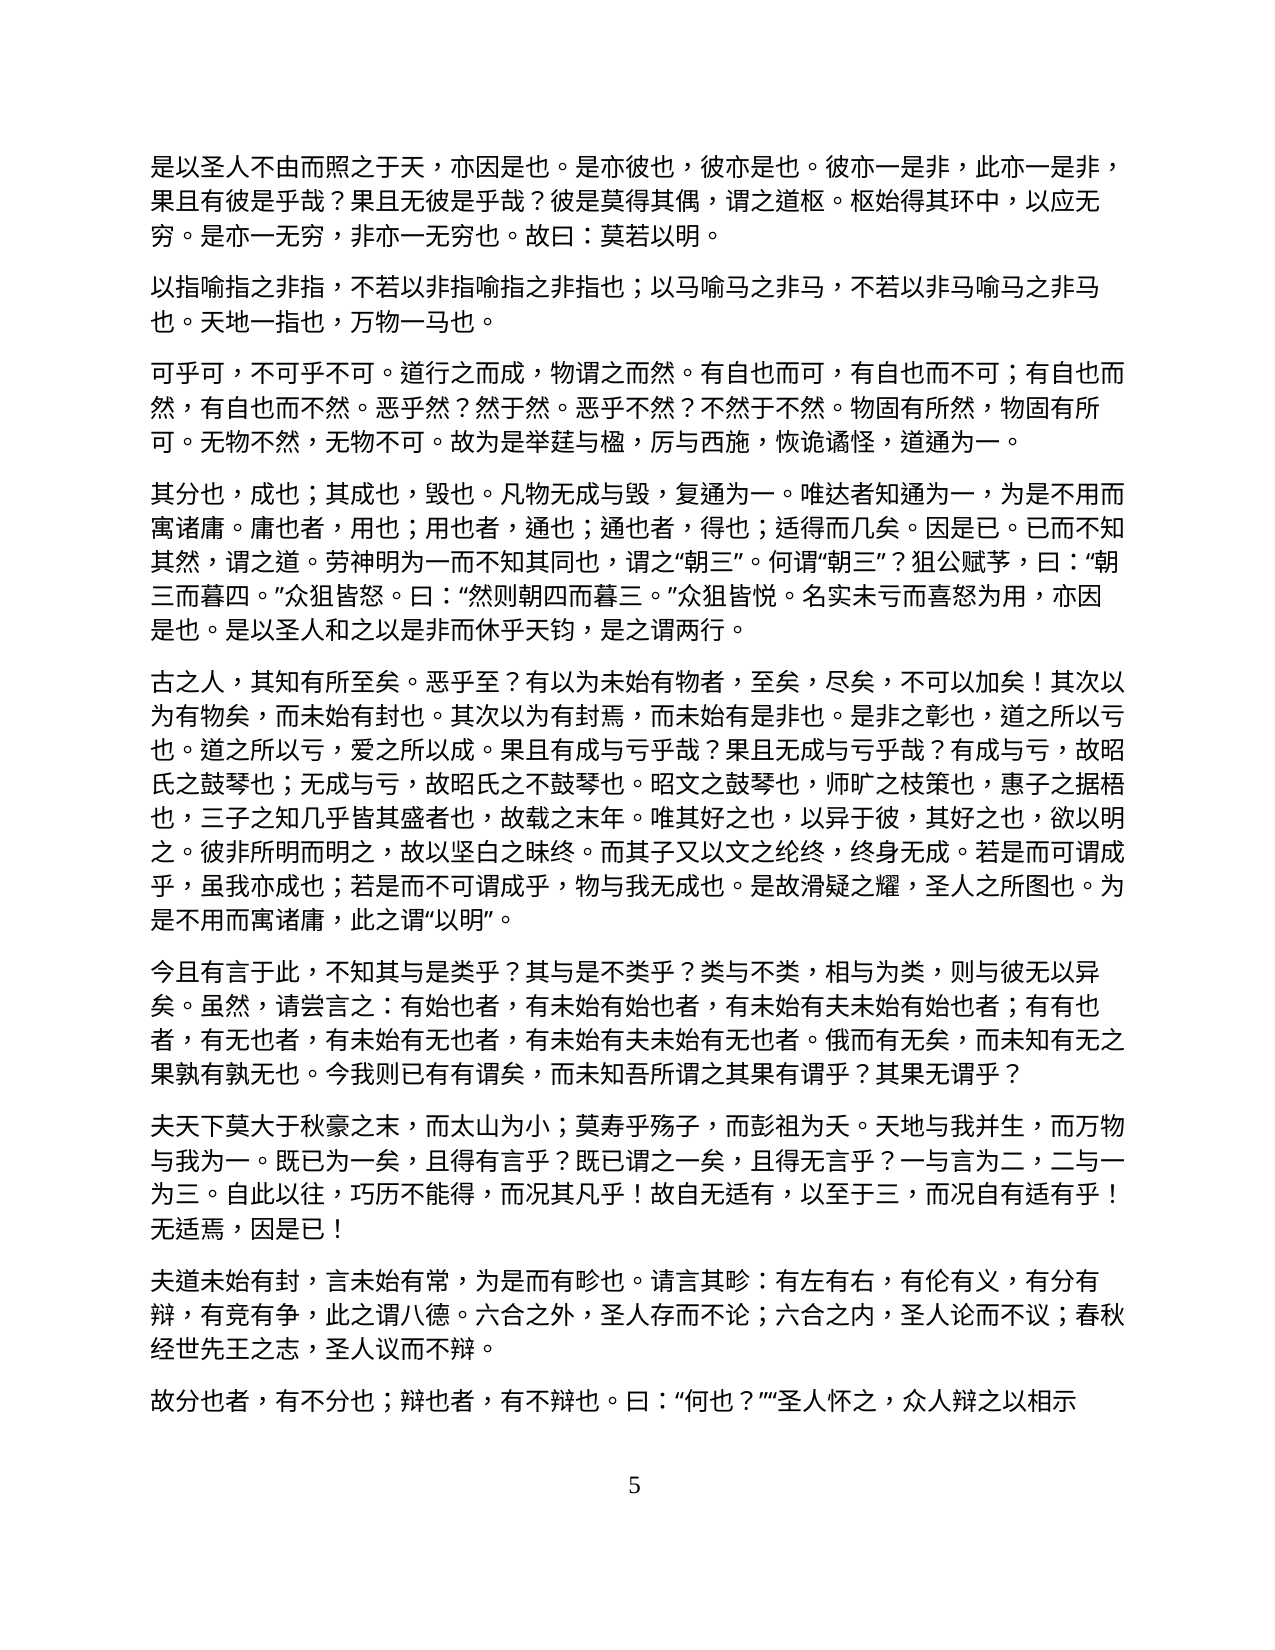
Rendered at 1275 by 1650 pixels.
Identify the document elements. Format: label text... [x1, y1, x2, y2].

text 古之人，其知有所至矣。恶乎至？有以为未始有物者，至矣，尽矣，不可以加矣！其次以为有物矣，而未始有封也。其次以为有封焉，而未始有是非也。是非之彰也，道之所以亏也。道之所以亏，爱之所以成。果且有成与亏乎哉？果且无成与亏乎哉？有成与亏，故昭氏之鼓琴也；无成与亏，故昭氏之不鼓琴也。昭文之鼓琴也，师旷之枝策也，惠子之据梧也，三子之知几乎皆其盛者也，故载之末年。唯其好之也，以异于彼，其好之也，欲以明之。彼非所明而明之，故以坚白之昧终。而其子又以文之纶终，终身无成。若是而可谓成乎，虽我亦成也；若是而不可谓成乎，物与我无成也。是故滑疑之耀，圣人之所图也。为是不用而寓诸庸，此之谓“以明”。 [150, 664, 1125, 937]
text 故分也者，有不分也；辩也者，有不辩也。曰：“何也？”“圣人怀之，众人辩之以相示 [150, 1383, 1125, 1417]
text 夫道未始有封，言未始有常，为是而有畛也。请言其畛：有左有右，有伦有义，有分有辩，有竞有争，此之谓八德。六合之外，圣人存而不论；六合之内，圣人论而不议；春秋经世先王之志，圣人议而不辩。 [150, 1263, 1125, 1365]
text 以指喻指之非指，不若以非指喻指之非指也；以马喻马之非马，不若以非马喻马之非马也。天地一指也，万物一马也。 [150, 270, 1125, 338]
text 可乎可，不可乎不可。道行之而成，物谓之而然。有自也而可，有自也而不可；有自也而然，有自也而不然。恶乎然？然于然。恶乎不然？不然于不然。物固有所然，物固有所可。无物不然，无物不可。故为是举莛与楹，厉与西施，恢诡谲怪，道通为一。 [150, 356, 1125, 458]
text 夫天下莫大于秋豪之末，而太山为小；莫寿乎殇子，而彭祖为夭。天地与我并生，而万物与我为一。既已为一矣，且得有言乎？既已谓之一矣，且得无言乎？一与言为二，二与一为三。自此以往，巧历不能得，而况其凡乎！故自无适有，以至于三，而况自有适有乎！无适焉，因是已！ [150, 1109, 1125, 1245]
text 今且有言于此，不知其与是类乎？其与是不类乎？类与不类，相与为类，则与彼无以异矣。虽然，请尝言之：有始也者，有未始有始也者，有未始有夫未始有始也者；有有也者，有无也者，有未始有无也者，有未始有夫未始有无也者。俄而有无矣，而未知有无之果孰有孰无也。今我则已有有谓矣，而未知吾所谓之其果有谓乎？其果无谓乎？ [150, 955, 1125, 1091]
text 是以圣人不由而照之于天，亦因是也。是亦彼也，彼亦是也。彼亦一是非，此亦一是非，果且有彼是乎哉？果且无彼是乎哉？彼是莫得其偶，谓之道枢。枢始得其环中，以应无穷。是亦一无穷，非亦一无穷也。故曰：莫若以明。 [150, 150, 1125, 252]
text 其分也，成也；其成也，毁也。凡物无成与毁，复通为一。唯达者知通为一，为是不用而寓诸庸。庸也者，用也；用也者，通也；通也者，得也；适得而几矣。因是已。已而不知其然，谓之道。劳神明为一而不知其同也，谓之“朝三”。何谓“朝三”？狙公赋芧，曰：“朝三而暮四。”众狙皆怒。曰：“然则朝四而暮三。”众狙皆悦。名实未亏而喜怒为用，亦因是也。是以圣人和之以是非而休乎天钧，是之谓两行。 [150, 476, 1125, 647]
